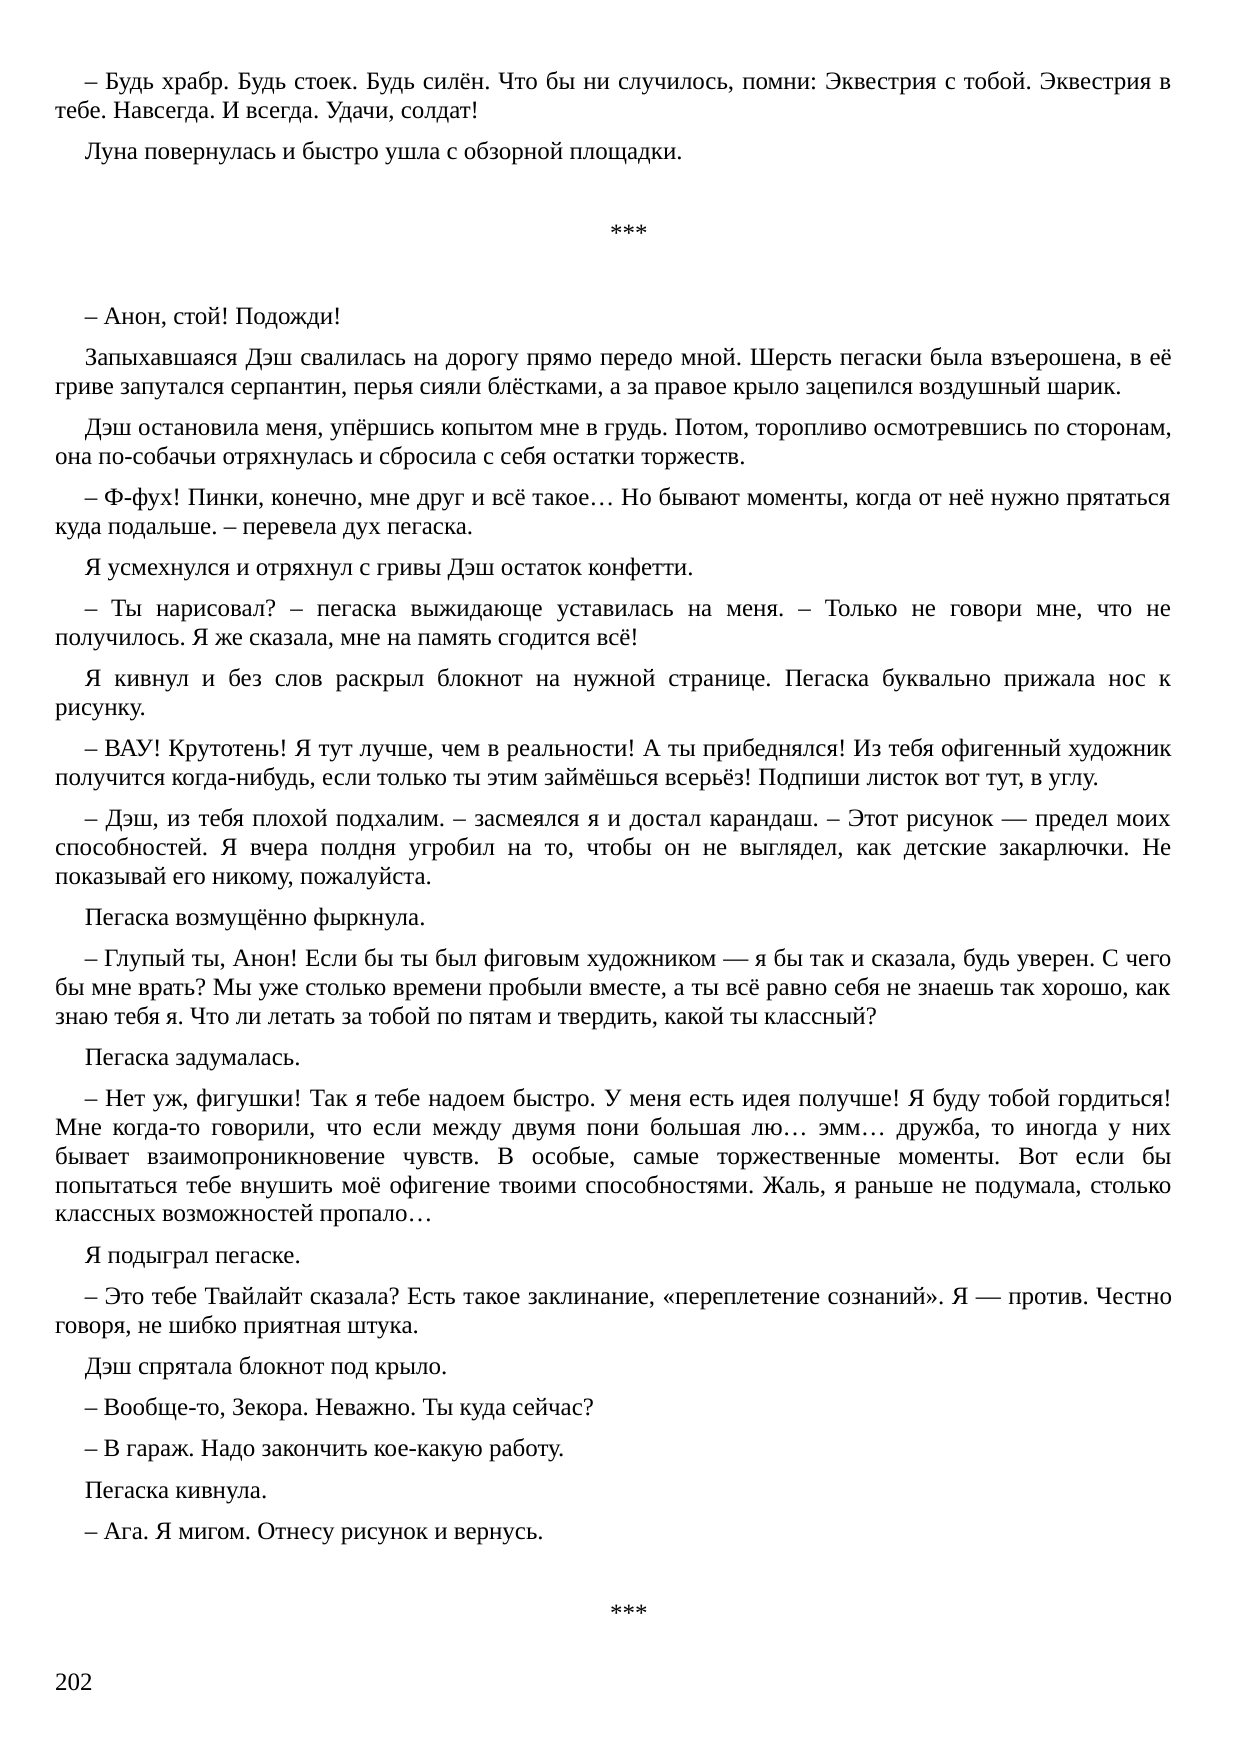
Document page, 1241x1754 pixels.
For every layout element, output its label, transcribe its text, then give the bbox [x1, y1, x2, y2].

text – Дэш, из тебя плохой подхалим. – засмеялся я и достал карандаш. – Этот рисунок — предел моих способностей. Я вчера полдня угробил на то, чтобы он не выглядел, как детские закарлючки. Не показывай его никому, пожалуйста. [55, 803, 1173, 890]
text Луна повернулась и быстро ушла с обзорной площадки. [55, 136, 1173, 165]
text – Вообще-то, Зекора. Неважно. Ты куда сейчас? [55, 1392, 1173, 1421]
text Пегаска задумалась. [55, 1042, 1173, 1071]
text Я кивнул и без слов раскрыл блокнот на нужной странице. Пегаска буквально прижала нос к рисунку. [55, 663, 1173, 721]
text Запыхавшаяся Дэш свалилась на дорогу прямо передо мной. Шерсть пегаски была взъерошена, в её гриве запутался серпантин, перья сияли блёстками, а за правое крыло зацепился воздушный шарик. [55, 342, 1173, 400]
text – Нет уж, фигушки! Так я тебе надоем быстро. У меня есть идея получше! Я буду тобой гордиться! Мне когда-то говорили, что если между двумя пони большая лю… эмм… дружба, то иногда у них бывает взаимопроникновение чувств. В особые, самые торжественные моменты. Вот если бы попытаться тебе внушить моё офигение твоими способностями. Жаль, я раньше не подумала, столько классных возможностей пропало… [55, 1083, 1173, 1227]
text Я усмехнулся и отряхнул с гривы Дэш остаток конфетти. [55, 552, 1173, 581]
text *** [55, 218, 1173, 247]
text Дэш спрятала блокнот под крыло. [55, 1351, 1173, 1380]
text Я подыграл пегаске. [55, 1240, 1173, 1268]
text – Будь храбр. Будь стоек. Будь силён. Что бы ни случилось, помни: Эквестрия с тобой. Эквестрия в тебе. Навсегда. И всегда. Удачи, солдат! [55, 66, 1173, 123]
text *** [55, 1598, 1173, 1627]
text Дэш остановила меня, упёршись копытом мне в грудь. Потом, торопливо осмотревшись по сторонам, она по-собачьи отряхнулась и сбросила с себя остатки торжеств. [55, 412, 1173, 470]
text – Это тебе Твайлайт сказала? Есть такое заклинание, «переплетение сознаний». Я — против. Честно говоря, не шибко приятная штука. [55, 1281, 1173, 1338]
text – В гараж. Надо закончить кое-какую работу. [55, 1433, 1173, 1462]
text – Ф-фух! Пинки, конечно, мне друг и всё такое… Но бывают моменты, когда от неё нужно прятаться куда подальше. – перевела дух пегаска. [55, 482, 1173, 540]
text – Ты нарисовал? – пегаска выжидающе уставилась на меня. – Только не говори мне, что не получилось. Я же сказала, мне на память сгодится всё! [55, 593, 1173, 651]
text Пегаска возмущённо фыркнула. [55, 902, 1173, 931]
text – ВАУ! Крутотень! Я тут лучше, чем в реальности! А ты прибеднялся! Из тебя офигенный художник получится когда-нибудь, если только ты этим займёшься всерьёз! Подпиши листок вот тут, в углу. [55, 733, 1173, 791]
text – Глупый ты, Анон! Если бы ты был фиговым художником — я бы так и сказала, будь уверен. С чего бы мне врать? Мы уже столько времени пробыли вместе, а ты всё равно себя не знаешь так хорошо, как знаю тебя я. Что ли летать за тобой по пятам и твердить, какой ты классный? [55, 943, 1173, 1030]
text – Анон, стой! Подожди! [55, 301, 1173, 330]
text – Ага. Я мигом. Отнесу рисунок и вернусь. [55, 1516, 1173, 1545]
text Пегаска кивнула. [55, 1475, 1173, 1503]
